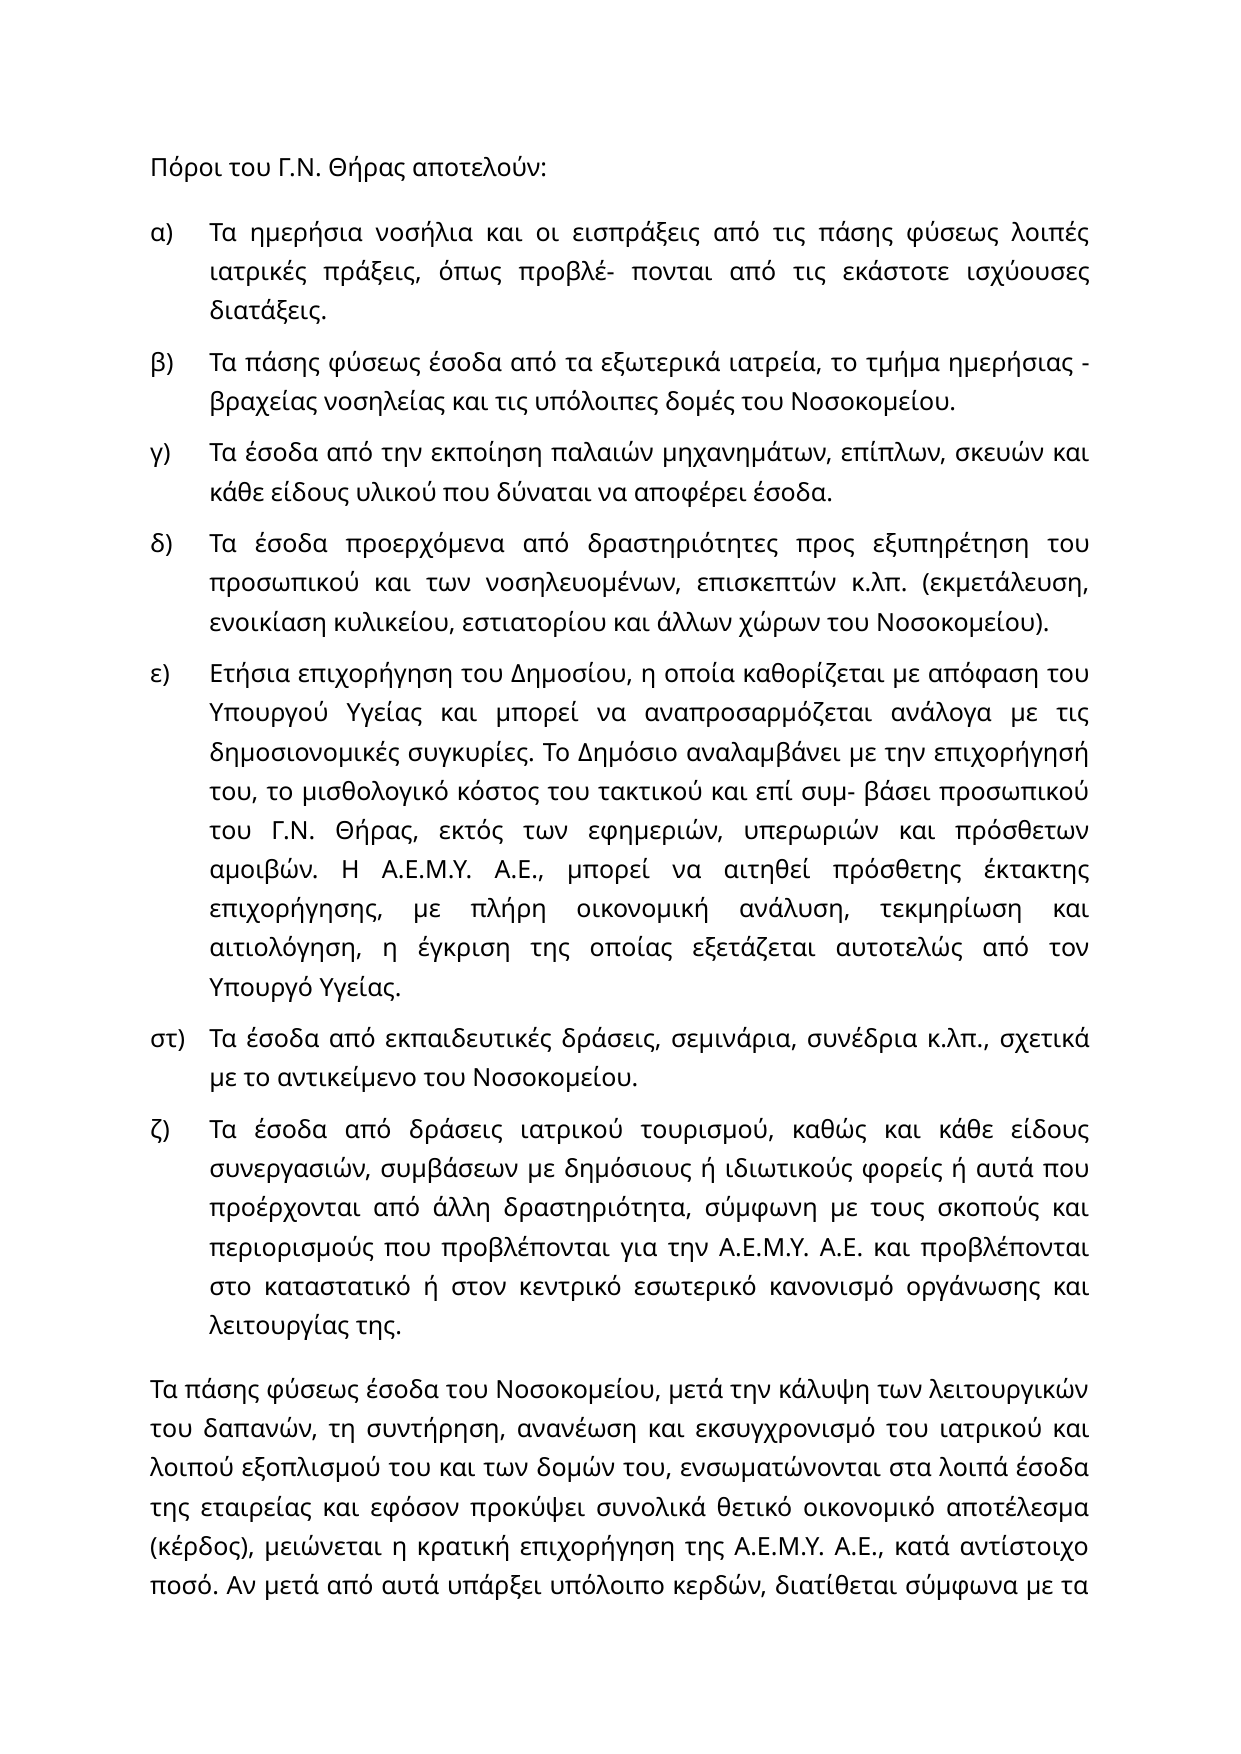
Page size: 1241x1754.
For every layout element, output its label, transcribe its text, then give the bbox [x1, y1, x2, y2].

list δ) Τα έσοδα προερχόμενα από δραστηριότητες προς εξυπηρέτηση του προσωπικού και των νοσηλευομένων, επισκεπτών κ.λπ. (εκμετάλευση, ενοικίαση κυλικείου, εστιατορίου και άλλων χώρων του Νοσοκομείου). [150, 526, 1090, 638]
list ζ) Τα έσοδα από δράσεις ιατρικού τουρισμού, καθώς και κάθε είδους συνεργασιών, συμβάσεων με δημόσιους ή ιδιωτικούς φορείς ή αυτά που προέρχονται από άλλη δραστηριότητα, σύμφωνη με τους σκοπούς και περιορισμούς που προβλέπονται για την Α.Ε.Μ.Υ. Α.Ε. και προβλέπονται στο καταστατικό ή στον κεντρικό εσωτερικό κανονισμό οργάνωσης και λειτουργίας της. [150, 1112, 1090, 1342]
text Πόροι του Γ.Ν. Θήρας αποτελούν: [150, 150, 1090, 184]
list γ) Τα έσοδα από την εκποίηση παλαιών μηχανημάτων, επίπλων, σκευών και κάθε είδους υλικού που δύναται να αποφέρει έσοδα. [150, 435, 1090, 508]
text Τα πάσης φύσεως έσοδα του Νοσοκομείου, μετά την κάλυψη των λειτουργικών του δαπανών, τη συντήρηση, ανανέωση και εκσυγχρονισμό του ιατρικού και λοιπού εξοπλισμού του και των δομών του, ενσωματώνονται στα λοιπά έσοδα της εταιρείας και εφόσον προκύψει συνολικά θετικό οικονομικό αποτέλεσμα (κέρδος), μειώνεται η κρατική επιχορήγηση της Α.Ε.Μ.Υ. Α.Ε., κατά αντίστοιχο ποσό. Αν μετά από αυτά υπάρξει υπόλοιπο κερδών, διατίθεται σύμφωνα με τα [150, 1372, 1090, 1602]
list β) Τα πάσης φύσεως έσοδα από τα εξωτερικά ιατρεία, το τμήμα ημερήσιας - βραχείας νοσηλείας και τις υπόλοιπες δομές του Νοσοκομείου. [150, 344, 1090, 417]
list ε) Ετήσια επιχορήγηση του Δημοσίου, η οποία καθορίζεται με απόφαση του Υπουργού Υγείας και μπορεί να αναπροσαρμόζεται ανάλογα με τις δημοσιονομικές συγκυρίες. Το Δημόσιο αναλαμβάνει με την επιχορήγησή του, το μισθολογικό κόστος του τακτικού και επί συμ- βάσει προσωπικού του Γ.Ν. Θήρας, εκτός των εφημεριών, υπερωριών και πρόσθετων αμοιβών. Η Α.Ε.Μ.Υ. Α.Ε., μπορεί να αιτηθεί πρόσθετης έκτακτης επιχορήγησης, με πλήρη οικονομική ανάλυση, τεκμηρίωση και αιτιολόγηση, η έγκριση της οποίας εξετάζεται αυτοτελώς από τον Υπουργό Υγείας. [150, 656, 1090, 1003]
list α) Τα ημερήσια νοσήλια και οι εισπράξεις από τις πάσης φύσεως λοιπές ιατρικές πράξεις, όπως προβλέ- πονται από τις εκάστοτε ισχύουσες διατάξεις. [150, 214, 1090, 327]
list στ) Τα έσοδα από εκπαιδευτικές δράσεις, σεμινάρια, συνέδρια κ.λπ., σχετικά με το αντικείμενο του Νοσοκομείου. [150, 1021, 1090, 1094]
